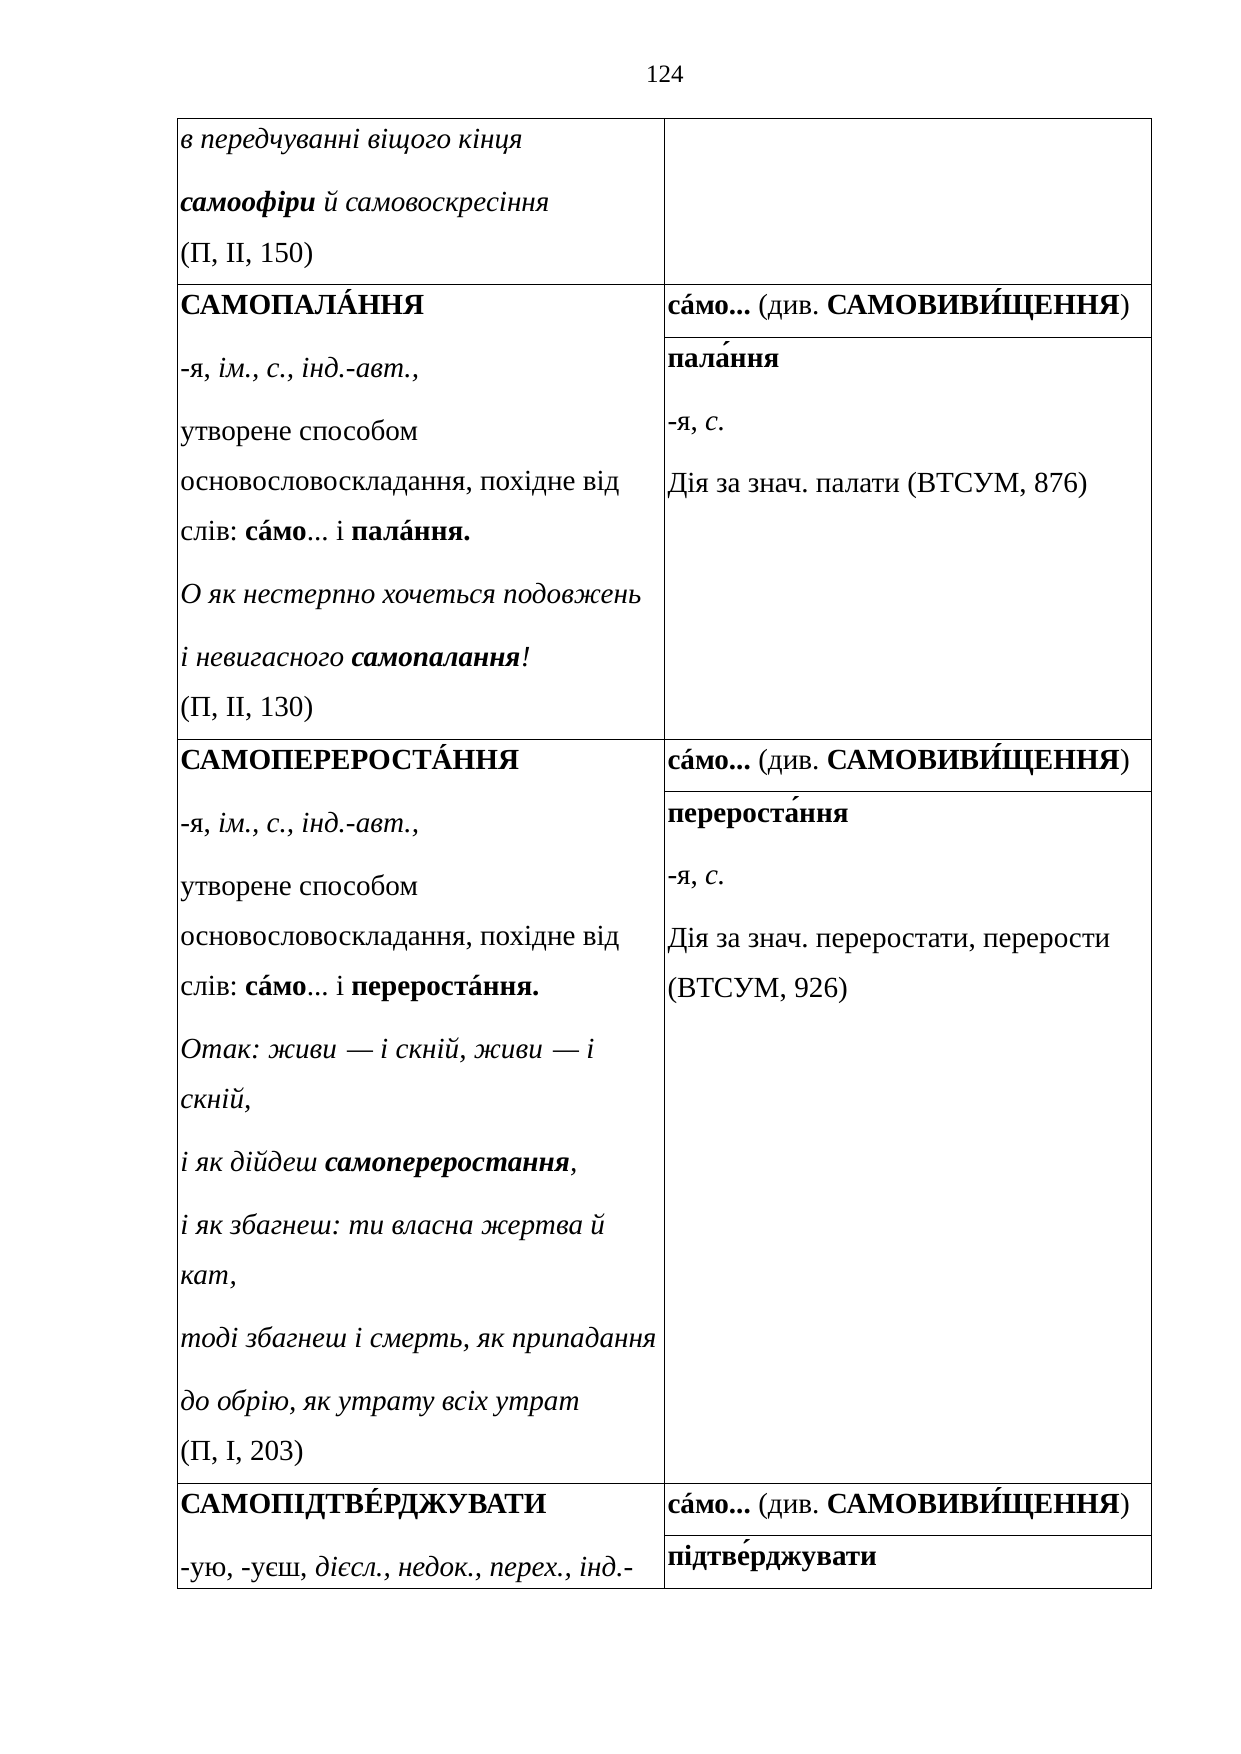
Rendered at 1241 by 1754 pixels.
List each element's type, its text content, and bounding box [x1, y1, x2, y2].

table_cell [665, 119, 1151, 284]
table_cell сáмо... (див. САМОВИВИ́ЩЕННЯ) [665, 1484, 1151, 1535]
table_cell в передчуванні віщого кінця самоофіри й самовоскресіння (П, ІІ, 150) [178, 119, 664, 284]
table_cell САМОПІДТВÉРДЖУВАТИ -ую, -уєш, дієсл., недок., перех., інд.- [178, 1484, 664, 1588]
table_cell сáмо... (див. САМОВИВИ́ЩЕННЯ) [665, 740, 1151, 791]
table_cell САМОПАЛÁННЯ -я, ім., с., інд.-авт., утворене способом основословоскладання, похідне від слів: сáмо... і палáння. О як нестерпно хочеться подовжень і невигасного самопалання! (П, ІІ, 130) [178, 285, 664, 738]
table_cell сáмо... (див. САМОВИВИ́ЩЕННЯ) [665, 285, 1151, 336]
table_cell пала́ння -я, с. Дія за знач. палати (ВТСУМ, 876) [665, 338, 1151, 738]
table_cell САМОПЕРЕРОСТÁННЯ -я, ім., с., інд.-авт., утворене способом основословоскладання, похідне від слів: сáмо... і переростáння. Отак: живи — і скній, живи — і скній, і як дійдеш самопереростання, і як збагнеш: ти власна жертва й кат, тоді збагнеш і смерть, як припадання до обрію, як утрату всіх утрат (П, І, 203) [178, 740, 664, 1482]
table_cell підтве́рджувати [665, 1536, 1151, 1588]
table_cell перероста́ння -я, с. Дія за знач. переростати, перерости (ВТСУМ, 926) [665, 792, 1151, 1482]
